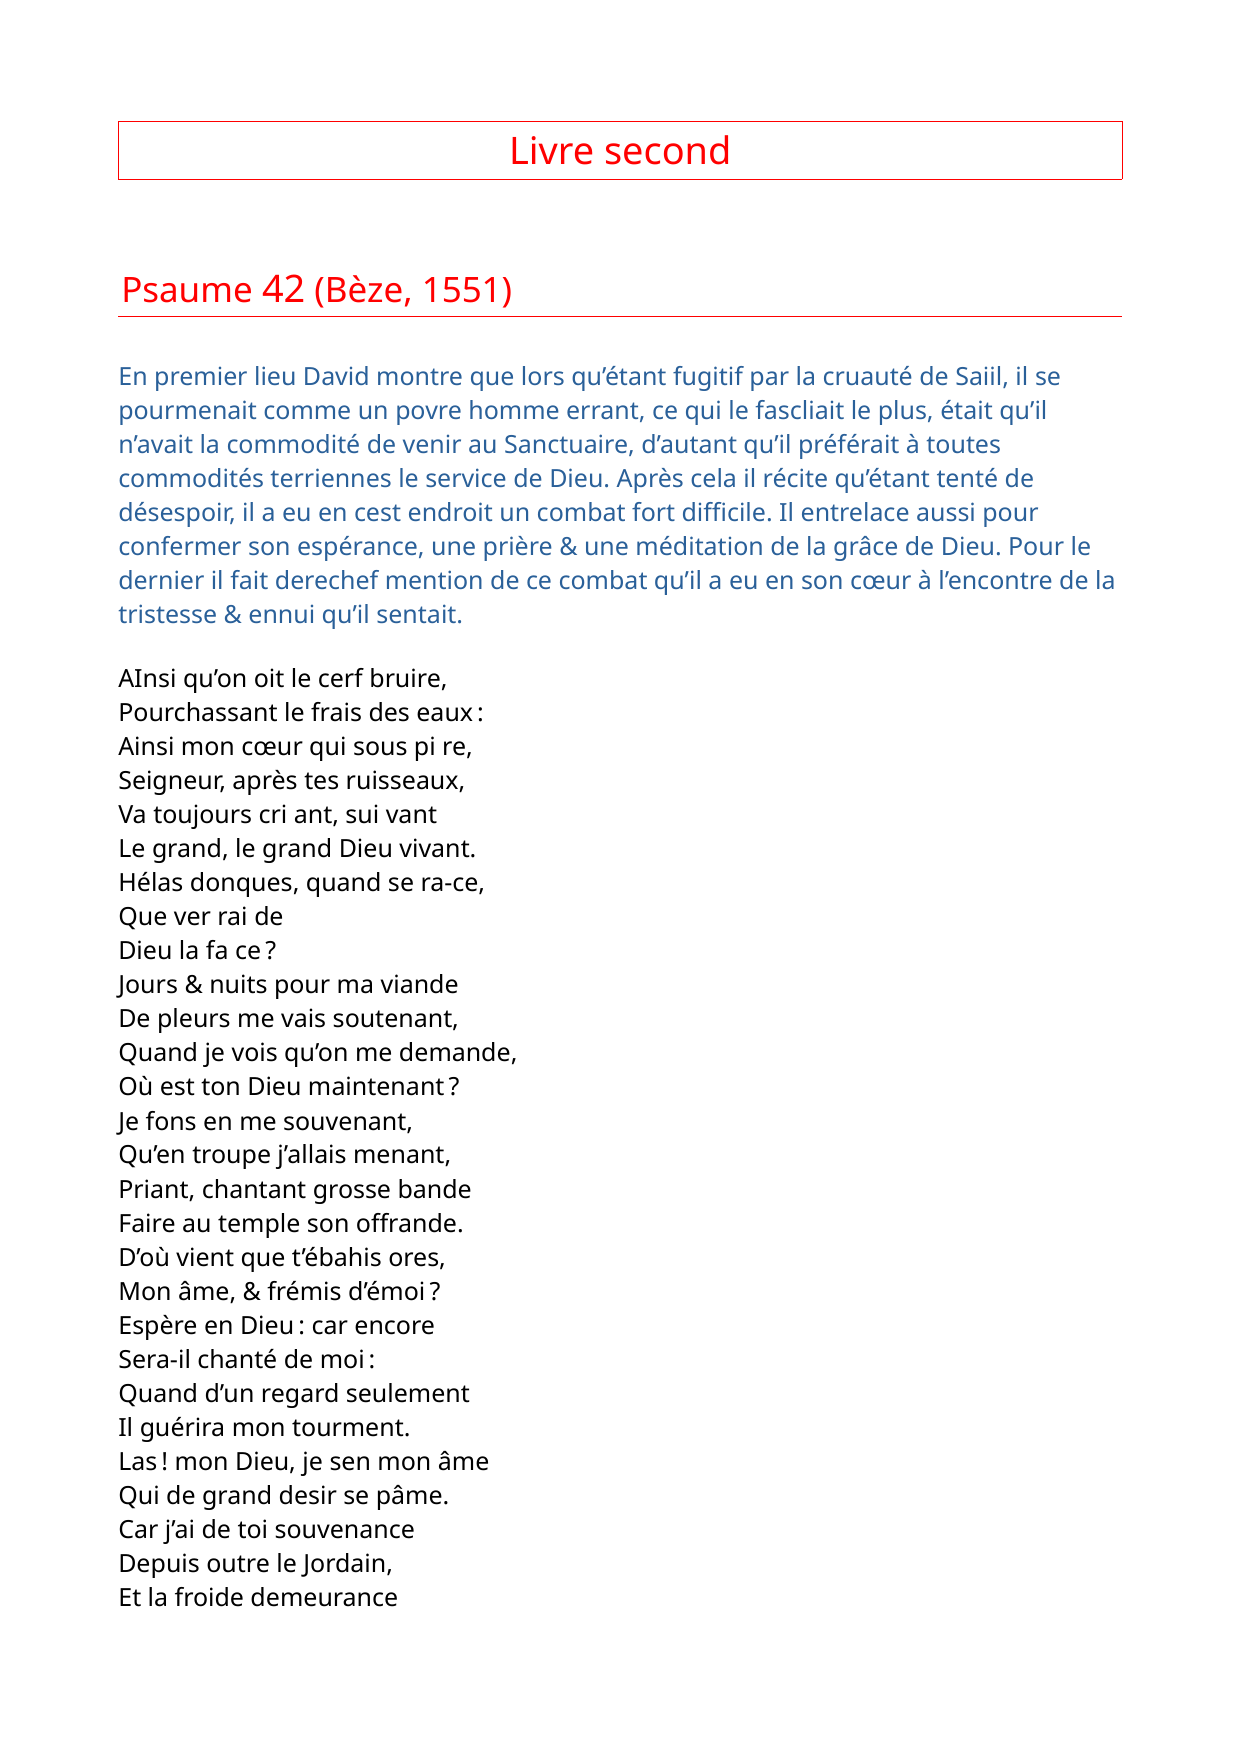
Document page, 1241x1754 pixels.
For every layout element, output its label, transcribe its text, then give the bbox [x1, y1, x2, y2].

text Hélas donques, quand se ra-ce, [118, 865, 1122, 899]
subtitle Psaume 42 (Bèze, 1551) [118, 259, 1122, 316]
text AInsi qu’on oit le cerf bruire, [118, 660, 1122, 694]
subtitle Livre second [119, 122, 1122, 179]
text Mon âme, & frémis d’émoi ? [118, 1273, 1122, 1307]
text Et la froide demeurance [118, 1580, 1122, 1614]
text Pourchassant le frais des eaux : [118, 694, 1122, 728]
text Priant, chantant grosse bande [118, 1171, 1122, 1205]
text Va toujours cri ant, sui vant [118, 797, 1122, 831]
text Seigneur, après tes ruisseaux, [118, 762, 1122, 797]
text Il guérira mon tourment. [118, 1410, 1122, 1444]
text Dieu la fa ce ? [118, 933, 1122, 967]
text Faire au temple son offrande. [118, 1205, 1122, 1239]
text Qui de grand desir se pâme. [118, 1478, 1122, 1512]
text En premier lieu David montre que lors qu’étant fugitif par la cruauté de Saiil, il se pourmenait comme un povre homme errant, ce qui le fascliait le plus, était qu’il n’avait la commodité de venir au Sanctuaire, d’autant qu’il préférait à toutes commodités terriennes le service de Dieu. Après cela il récite qu’étant tenté de désespoir, il a eu en cest endroit un combat fort difficile. Il entrelace aussi pour confermer son espérance, une prière & une méditation de la grâce de Dieu. Pour le dernier il fait derechef mention de ce combat qu’il a eu en son cœur à l’encontre de la tristesse & ennui qu’il sentait. [118, 358, 1122, 631]
text D’où vient que t’ébahis ores, [118, 1239, 1122, 1273]
text Sera-il chanté de moi : [118, 1342, 1122, 1376]
text Le grand, le grand Dieu vivant. [118, 831, 1122, 865]
text De pleurs me vais soutenant, [118, 1001, 1122, 1035]
text Où est ton Dieu maintenant ? [118, 1069, 1122, 1103]
text Je fons en me souvenant, [118, 1103, 1122, 1137]
text Jours & nuits pour ma viande [118, 967, 1122, 1001]
text Qu’en troupe j’allais menant, [118, 1137, 1122, 1171]
text Car j’ai de toi souvenance [118, 1512, 1122, 1546]
text Quand je vois qu’on me demande, [118, 1035, 1122, 1069]
text Ainsi mon cœur qui sous pi re, [118, 728, 1122, 762]
text Que ver rai de [118, 899, 1122, 933]
text Las ! mon Dieu, je sen mon âme [118, 1444, 1122, 1478]
text Depuis outre le Jordain, [118, 1546, 1122, 1580]
text Espère en Dieu : car encore [118, 1307, 1122, 1342]
text Quand d’un regard seulement [118, 1376, 1122, 1410]
